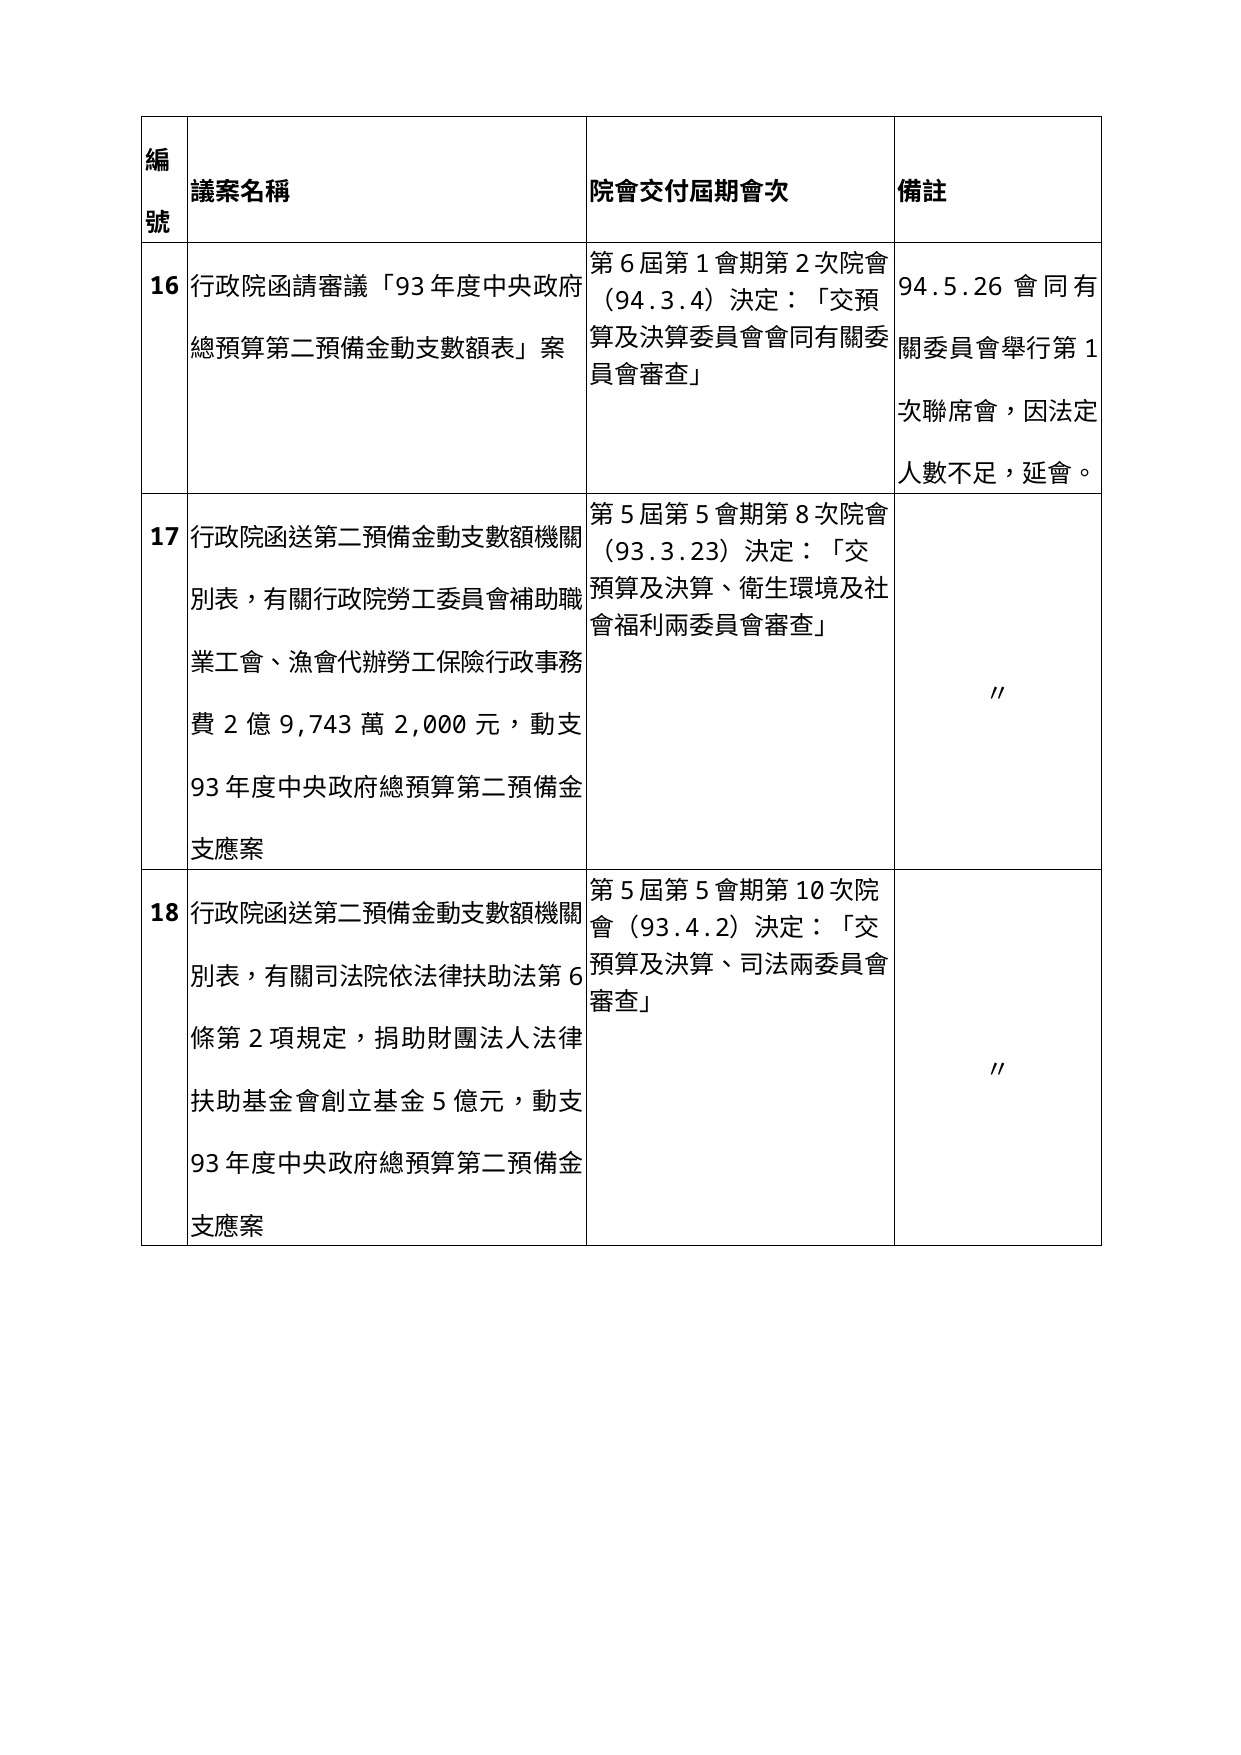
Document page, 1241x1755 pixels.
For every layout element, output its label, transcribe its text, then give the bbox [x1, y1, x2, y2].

table_header 院會交付屆期會次 [587, 117, 894, 242]
table_cell 第5屆第5會期第10次院會（93.4.2）決定：「交預算及決算、司法兩委員會審查」 [587, 870, 894, 1245]
table_header 備註 [895, 117, 1101, 242]
table_header 議案名稱 [188, 117, 586, 242]
table_cell 94.5.26會同有關委員會舉行第1次聯席會，因法定人數不足，延會。 [895, 243, 1101, 493]
table_cell 16 [142, 243, 187, 493]
table_cell 第5屆第5會期第8次院會（93.3.23）決定：「交預算及決算、衛生環境及社會福利兩委員會審查」 [587, 494, 894, 869]
table_cell 〃 [895, 870, 1101, 1245]
table_cell 18 [142, 870, 187, 1245]
table_cell 行政院函請審議「93年度中央政府總預算第二預備金動支數額表」案 [188, 243, 586, 493]
table_cell 〃 [895, 494, 1101, 869]
table_cell 行政院函送第二預備金動支數額機關別表，有關行政院勞工委員會補助職業工會、漁會代辦勞工保險行政事務費2億9,743萬2,000元，動支93年度中央政府總預算第二預備金支應案 [188, 494, 586, 869]
table_cell 17 [142, 494, 187, 869]
table_cell 行政院函送第二預備金動支數額機關別表，有關司法院依法律扶助法第6條第2項規定，捐助財團法人法律扶助基金會創立基金5億元，動支93年度中央政府總預算第二預備金支應案 [188, 870, 586, 1245]
table_header 編號 [142, 117, 187, 242]
table_cell 第6屆第1會期第2次院會（94.3.4）決定：「交預算及決算委員會會同有關委員會審查」 [587, 243, 894, 493]
